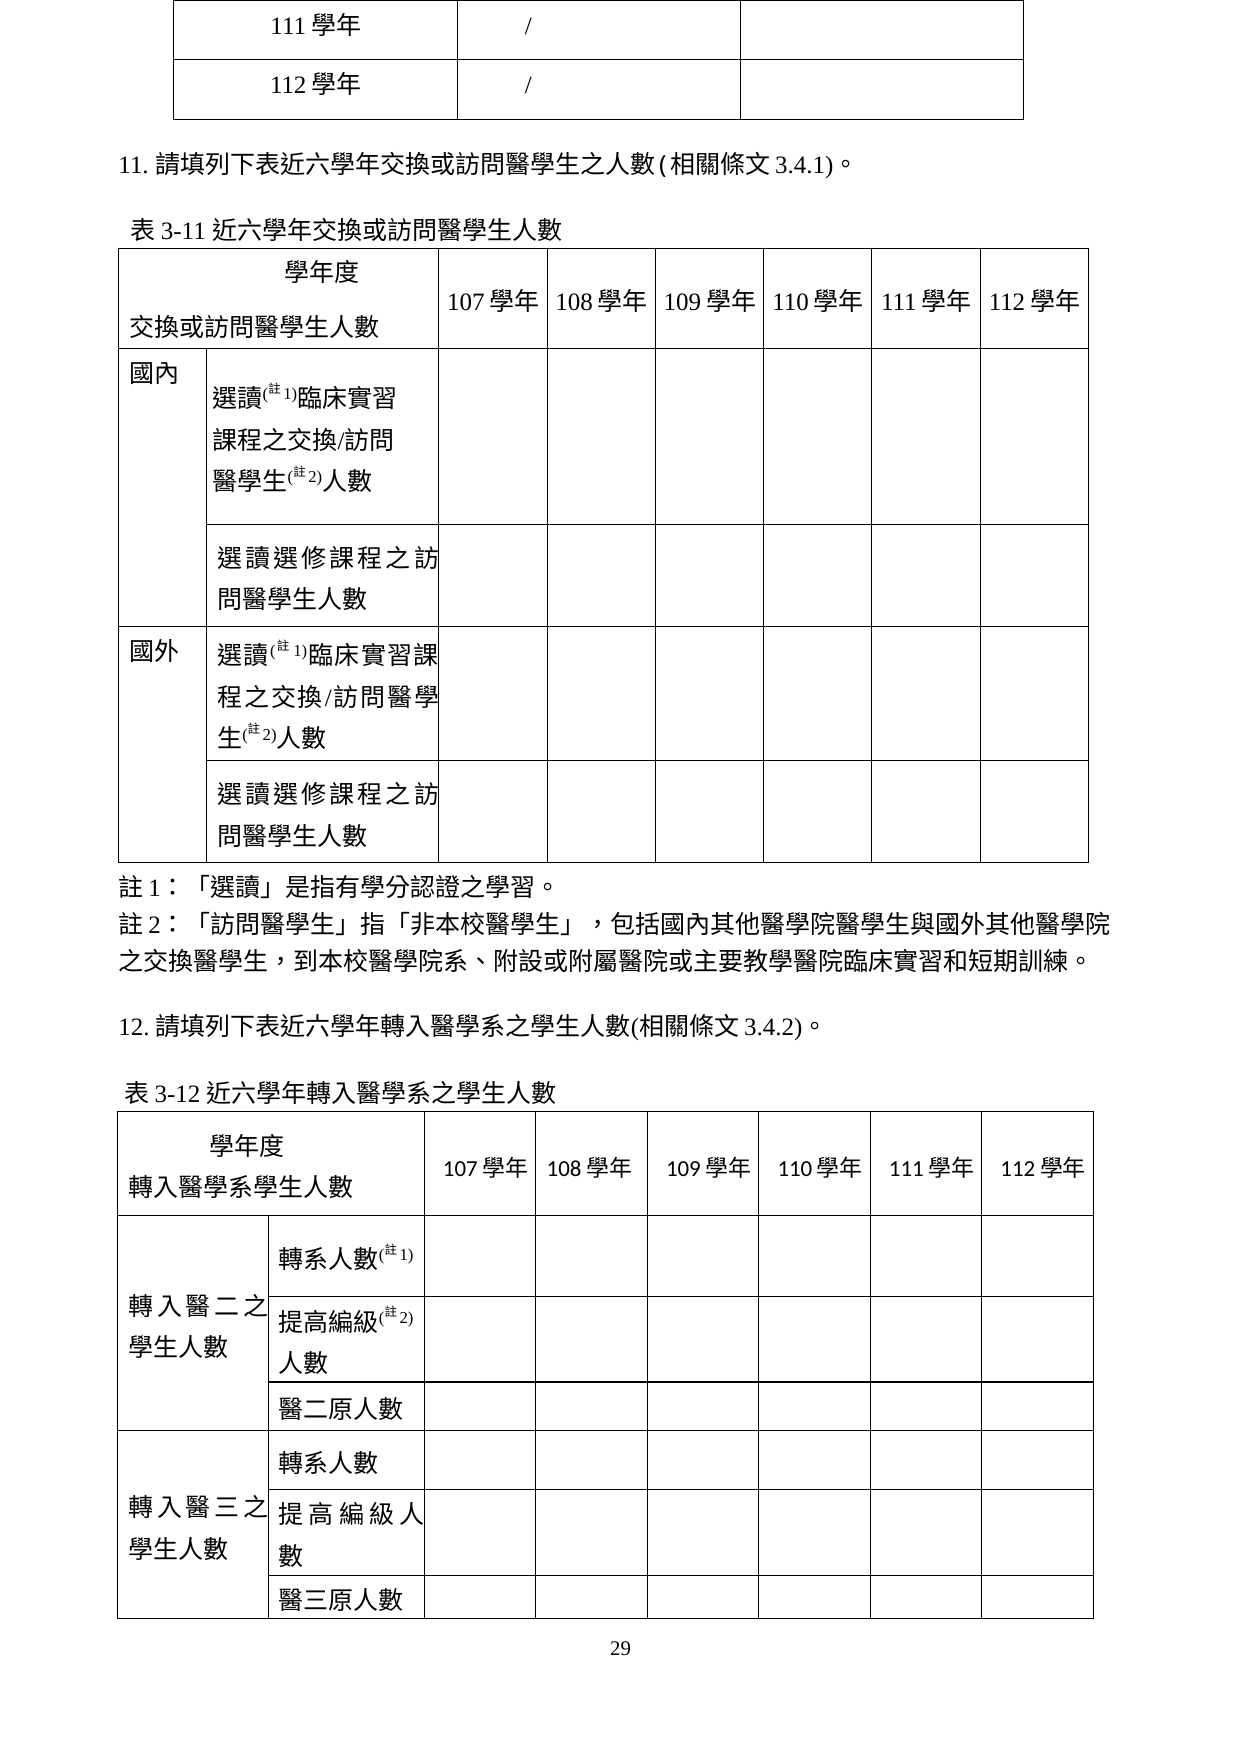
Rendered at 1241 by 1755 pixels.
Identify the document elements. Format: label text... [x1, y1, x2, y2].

table_cell [648, 1216, 758, 1296]
table_cell [425, 1216, 535, 1296]
table_cell [439, 525, 547, 626]
table_cell [872, 349, 980, 524]
table_header 學年度 轉入醫學系學生人數 [118, 1112, 424, 1215]
table_cell [982, 1576, 1093, 1618]
text 註1：「選讀」是指有學分認證之學習。 [118, 863, 1122, 905]
table_header 109學年 [648, 1112, 758, 1215]
table_cell [648, 1297, 758, 1381]
table_cell [981, 761, 1088, 862]
table_cell [764, 525, 871, 626]
table_header 112學年 [982, 1112, 1093, 1215]
text 表3-12 近六學年轉入醫學系之學生人數 [118, 1069, 1122, 1111]
table_cell [648, 1490, 758, 1574]
table_cell 國內 [119, 349, 206, 626]
table_cell [981, 525, 1088, 626]
table_cell [759, 1216, 870, 1296]
table_cell [425, 1297, 535, 1381]
table_cell [741, 60, 1023, 118]
table_cell 國外 [119, 627, 206, 862]
table_cell [648, 1431, 758, 1489]
table_header 111學年 [871, 1112, 981, 1215]
table_cell [425, 1431, 535, 1489]
table_cell [759, 1576, 870, 1618]
table_cell [656, 349, 763, 524]
table_cell [548, 761, 655, 862]
table_cell [764, 627, 871, 760]
table_cell [536, 1297, 647, 1381]
table_cell 選讀(註1)臨床實習 課程之交換/訪問 醫學生(註2)人數 [207, 349, 438, 524]
table_cell 轉入醫二之學生人數 [118, 1216, 268, 1430]
table_header 107學年 [425, 1112, 535, 1215]
table_cell [982, 1431, 1093, 1489]
table_cell [982, 1490, 1093, 1574]
table_cell 提高編級人數 [269, 1490, 424, 1574]
table_cell [759, 1431, 870, 1489]
table_cell [981, 349, 1088, 524]
table_cell [425, 1576, 535, 1618]
table_cell [439, 349, 547, 524]
table_cell [872, 761, 980, 862]
table_cell [439, 627, 547, 760]
table_cell [759, 1297, 870, 1381]
table_header 110學年 [759, 1112, 870, 1215]
text 表3-11 近六學年交換或訪問醫學生人數 [118, 206, 1122, 247]
table_cell 醫二原人數 [269, 1383, 424, 1430]
table_cell [764, 761, 871, 862]
table_cell 醫三原人數 [269, 1576, 424, 1618]
table_header 112學年 [981, 249, 1088, 348]
table_cell / [458, 1, 740, 59]
table_cell [764, 349, 871, 524]
table_cell [548, 349, 655, 524]
table_cell [548, 525, 655, 626]
table_cell [871, 1431, 981, 1489]
table_cell [425, 1383, 535, 1430]
table_cell 選讀選修課程之訪問醫學生人數 [207, 525, 438, 626]
table_cell [439, 761, 547, 862]
table_cell [871, 1576, 981, 1618]
table_cell [871, 1490, 981, 1574]
table_cell [982, 1297, 1093, 1381]
table_cell [759, 1383, 870, 1430]
table_cell 轉系人數 [269, 1431, 424, 1489]
table_cell [536, 1431, 647, 1489]
list 請填列下表近六學年交換或訪問醫學生之人數(相關條文3.4.1)。 [118, 144, 1122, 181]
table_cell [982, 1216, 1093, 1296]
table_cell [656, 761, 763, 862]
table_cell [536, 1490, 647, 1574]
table_cell [741, 1, 1023, 59]
table_cell [872, 525, 980, 626]
table_cell 111學年 [174, 1, 457, 59]
table_cell [981, 627, 1088, 760]
table_cell 轉系人數(註1) [269, 1216, 424, 1296]
table_header 111學年 [872, 249, 980, 348]
table_cell 轉入醫三之學生人數 [118, 1431, 268, 1618]
text 註2：「訪問醫學生」指「非本校醫學生」，包括國內其他醫學院醫學生與國外其他醫學院之交換醫學生，到本校醫學院系、附設或附屬醫院或主要教學醫院臨床實習和短期訓練。 [118, 905, 1122, 977]
table_cell [872, 627, 980, 760]
table_cell [536, 1216, 647, 1296]
table_cell [648, 1576, 758, 1618]
table_cell [871, 1383, 981, 1430]
table_header 107學年 [439, 249, 547, 348]
table_header 學年度 交換或訪問醫學生人數 [119, 249, 438, 348]
table_cell [656, 525, 763, 626]
table_cell [982, 1383, 1093, 1430]
table_cell 提高編級(註2) 人數 [269, 1297, 424, 1381]
table_cell [759, 1490, 870, 1574]
table_header 108學年 [536, 1112, 647, 1215]
table_cell [536, 1383, 647, 1430]
table_cell [536, 1576, 647, 1618]
table_cell [548, 627, 655, 760]
table_header 108學年 [548, 249, 655, 348]
table_cell [871, 1216, 981, 1296]
table_cell [648, 1383, 758, 1430]
table_cell 112學年 [174, 60, 457, 118]
table_cell 選讀(註1)臨床實習課程之交換/訪問醫學生(註2)人數 [207, 627, 438, 760]
table_cell / [458, 60, 740, 118]
table_cell [871, 1297, 981, 1381]
table_header 110學年 [764, 249, 871, 348]
table_cell 選讀選修課程之訪問醫學生人數 [207, 761, 438, 862]
table_cell [425, 1490, 535, 1574]
list 請填列下表近六學年轉入醫學系之學生人數(相關條文3.4.2)。 [118, 1002, 1122, 1044]
table_cell [656, 627, 763, 760]
table_header 109學年 [656, 249, 763, 348]
